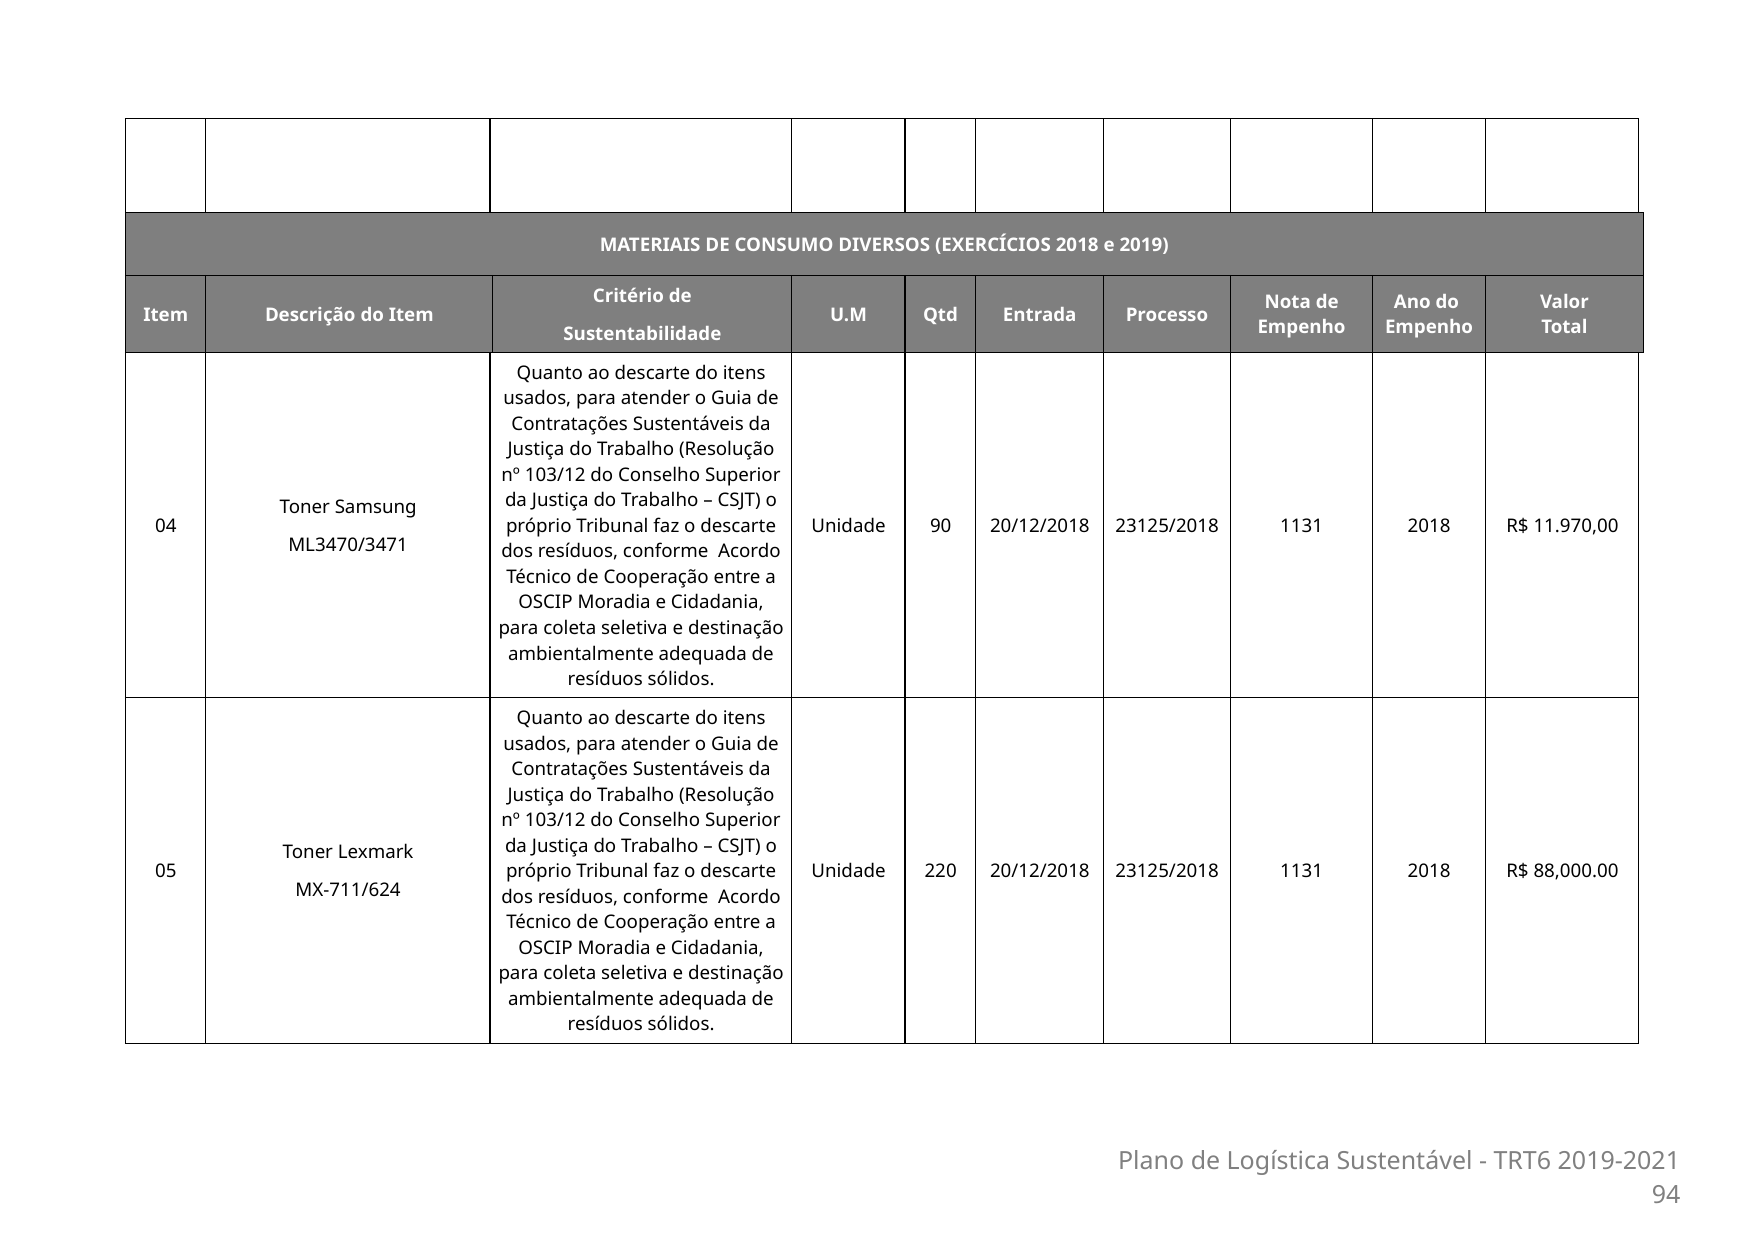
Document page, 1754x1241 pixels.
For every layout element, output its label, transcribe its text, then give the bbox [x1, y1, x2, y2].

table_cell [906, 119, 975, 212]
table_cell [1486, 119, 1638, 212]
table_cell Quanto ao descarte do itens usados, para atender o Guia de Contratações Sustentáveis da Justiça do Trabalho (Resolução nº 103/12 do Conselho Superior da Justiça do Trabalho – CSJT) o próprio Tribunal faz o descarte dos resíduos, conforme Acordo Técnico de Cooperação entre a OSCIP Moradia e Cidadania, para coleta seletiva e destinação ambientalmente adequada de resíduos sólidos. [491, 698, 791, 1042]
table_cell Item [126, 276, 205, 352]
table_cell 05 [126, 698, 205, 1042]
table_cell Unidade [792, 698, 904, 1042]
table_cell [1104, 119, 1230, 212]
table_cell 2018 [1373, 698, 1485, 1042]
table_cell [491, 119, 791, 212]
table_cell 1131 [1231, 353, 1372, 697]
table_cell Ano do Empenho [1373, 276, 1485, 352]
table_cell 23125/2018 [1104, 353, 1230, 697]
table_cell U.M [792, 276, 904, 352]
table_cell 20/12/2018 [976, 353, 1103, 697]
table_cell Entrada [976, 276, 1103, 352]
table_cell [1373, 119, 1485, 212]
table_cell [206, 119, 489, 212]
table_cell Nota de Empenho [1231, 276, 1372, 352]
table_cell Toner Samsung ML3470/3471 [206, 353, 489, 697]
table_cell [1639, 353, 1643, 697]
table_cell Quanto ao descarte do itens usados, para atender o Guia de Contratações Sustentáveis da Justiça do Trabalho (Resolução nº 103/12 do Conselho Superior da Justiça do Trabalho – CSJT) o próprio Tribunal faz o descarte dos resíduos, conforme Acordo Técnico de Cooperação entre a OSCIP Moradia e Cidadania, para coleta seletiva e destinação ambientalmente adequada de resíduos sólidos. [491, 353, 791, 697]
table_cell [126, 119, 205, 212]
table_cell 220 [906, 698, 975, 1042]
table_cell R$ 88.000,00 [1486, 698, 1638, 1042]
table_cell R$ 11.970,00 [1486, 353, 1638, 697]
table_cell 1131 [1231, 698, 1372, 1042]
table_cell 04 [126, 353, 205, 697]
table_cell 2018 [1373, 353, 1485, 697]
table_cell Processo [1104, 276, 1230, 352]
table_cell 20/12/2018 [976, 698, 1103, 1042]
table_cell 23125/2018 [1104, 698, 1230, 1042]
table_cell Qtd [906, 276, 975, 352]
table_cell [1639, 118, 1643, 212]
table_cell Valor Total [1486, 276, 1643, 352]
table_cell 90 [906, 353, 975, 697]
table_cell Unidade [792, 353, 904, 697]
table_cell [1639, 697, 1643, 1042]
table_cell [976, 119, 1103, 212]
table_cell [1231, 119, 1372, 212]
table_cell MATERIAIS DE CONSUMO DIVERSOS (EXERCÍCIOS 2018 e 2019) [126, 213, 1643, 275]
table_cell Descrição do Item [206, 276, 492, 352]
table_cell Toner Lexmark MX-711/624 [206, 698, 489, 1042]
table_cell [792, 119, 904, 212]
table_cell Critério de Sustentabilidade [493, 276, 791, 352]
